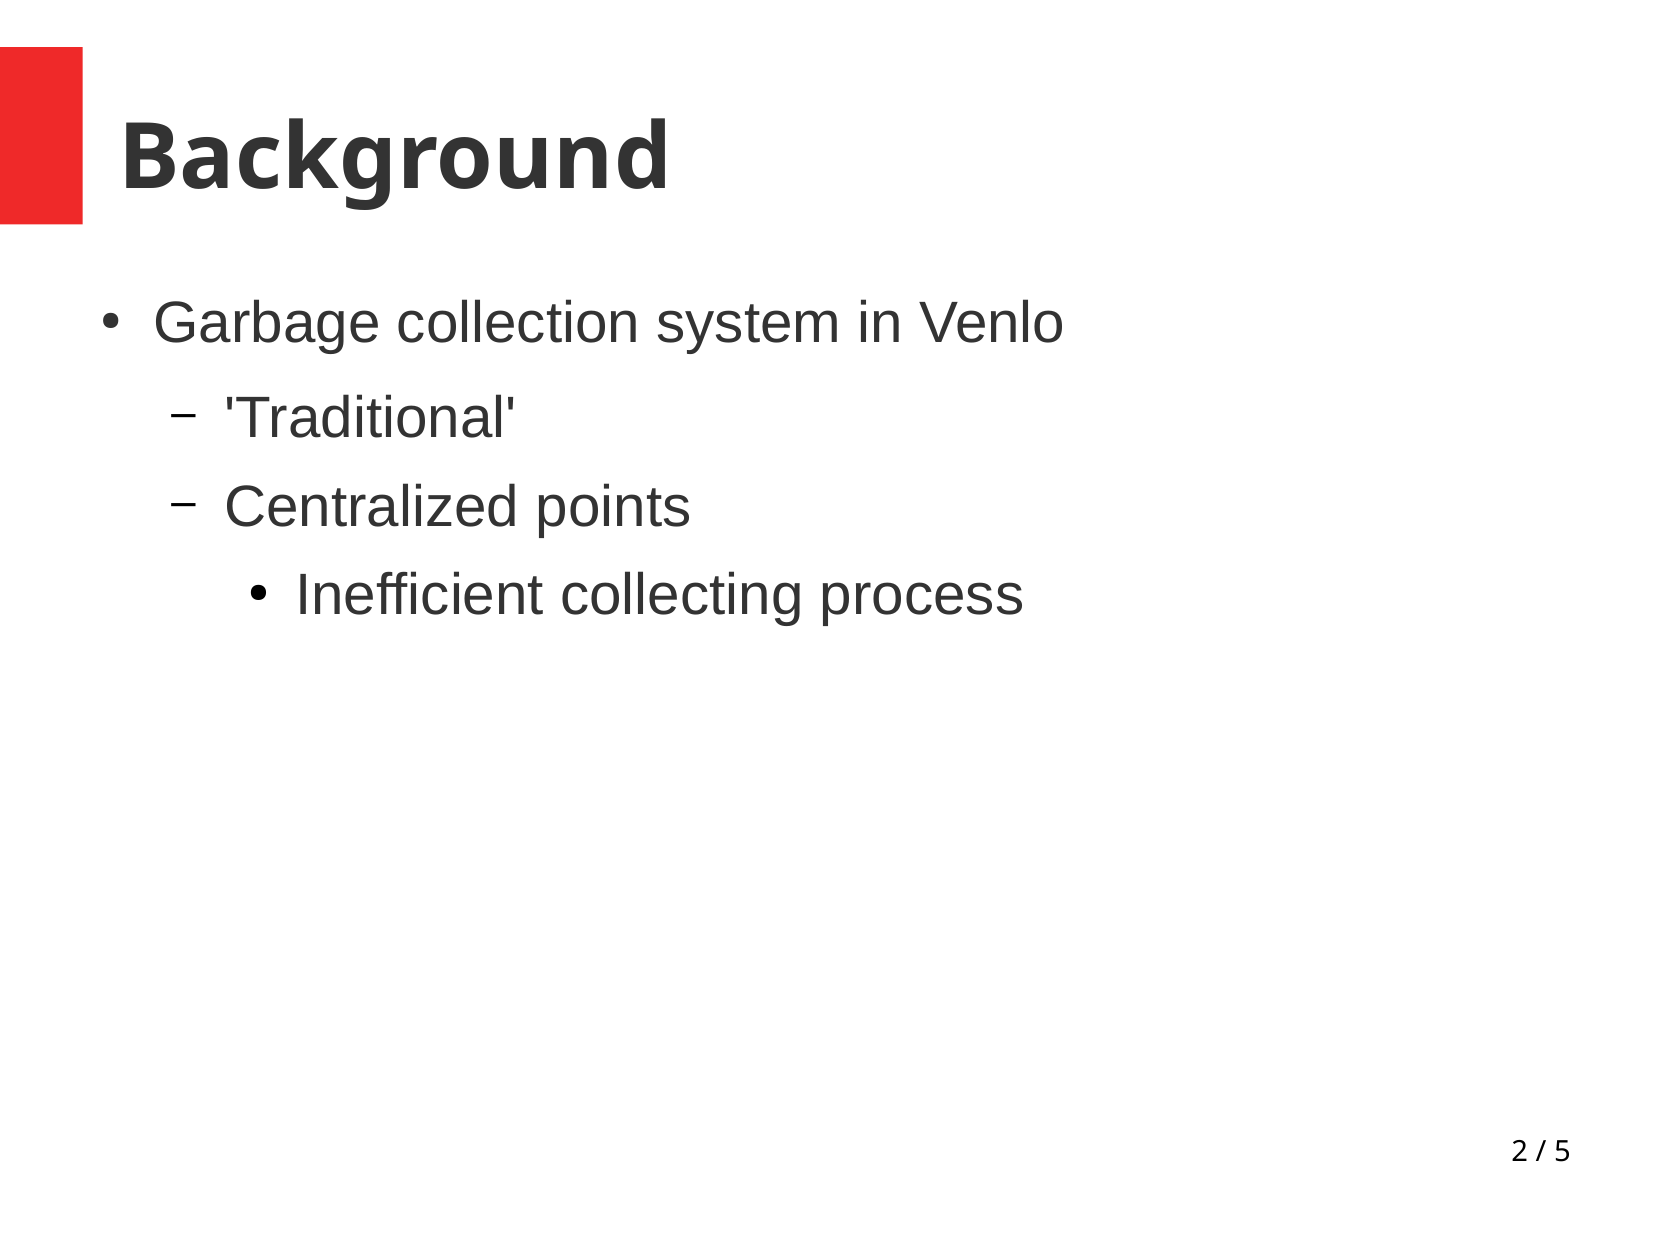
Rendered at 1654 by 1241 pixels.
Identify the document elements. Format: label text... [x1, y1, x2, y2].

list Garbage collection system in Venlo 'Traditional' Centralized points Inefficient collecting process [82, 290, 1571, 1010]
title Background [118, 49, 1571, 257]
